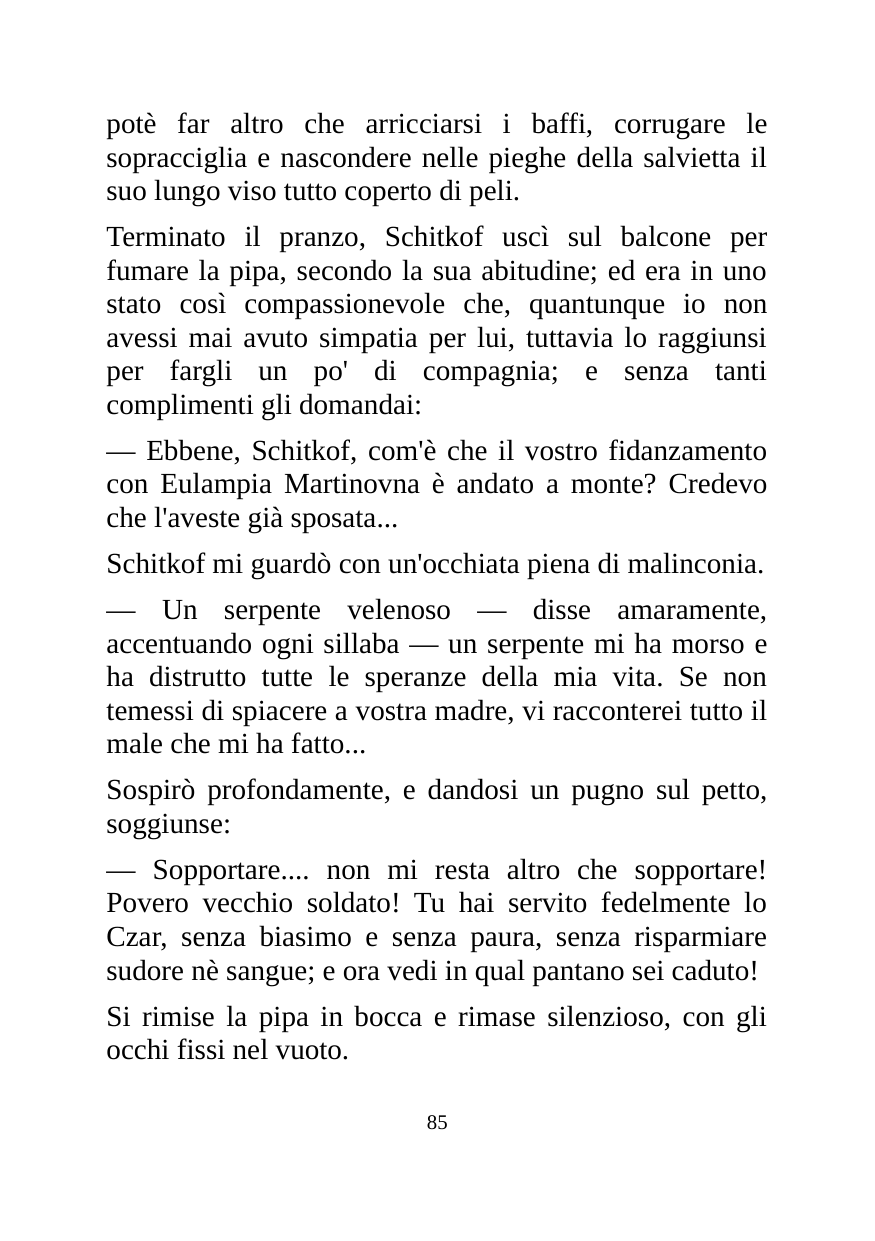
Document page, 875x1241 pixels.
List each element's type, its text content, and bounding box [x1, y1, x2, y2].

text — Sopportare.... non mi resta altro che sopportare! Povero vecchio soldato! Tu hai servito fedelmente lo Czar, senza biasimo e senza paura, senza risparmiare sudore nè sangue; e ora vedi in qual pantano sei caduto! [106, 852, 768, 986]
text Sospirò profondamente, e dandosi un pugno sul petto, soggiunse: [106, 772, 768, 839]
text Terminato il pranzo, Schitkof uscì sul balcone per fumare la pipa, secondo la sua abitudine; ed era in uno stato così compassionevole che, quantunque io non avessi mai avuto simpatia per lui, tuttavia lo raggiunsi per fargli un po' di compagnia; e senza tanti complimenti gli domandai: [106, 219, 768, 421]
text Si rimise la pipa in bocca e rimase silenzioso, con gli occhi fissi nel vuoto. [106, 999, 768, 1066]
text — Un serpente velenoso — disse amaramente, accentuando ogni sillaba — un serpente mi ha morso e ha distrutto tutte le speranze della mia vita. Se non temessi di spiacere a vostra madre, vi racconterei tutto il male che mi ha fatto... [106, 592, 768, 760]
text Schitkof mi guardò con un'occhiata piena di malinconia. [106, 546, 768, 580]
text potè far altro che arricciarsi i baffi, corrugare le sopracciglia e nascondere nelle pieghe della salvietta il suo lungo viso tutto coperto di peli. [106, 106, 768, 207]
text — Ebbene, Schitkof, com'è che il vostro fidanzamento con Eulampia Martinovna è andato a monte? Credevo che l'aveste già sposata... [106, 433, 768, 534]
